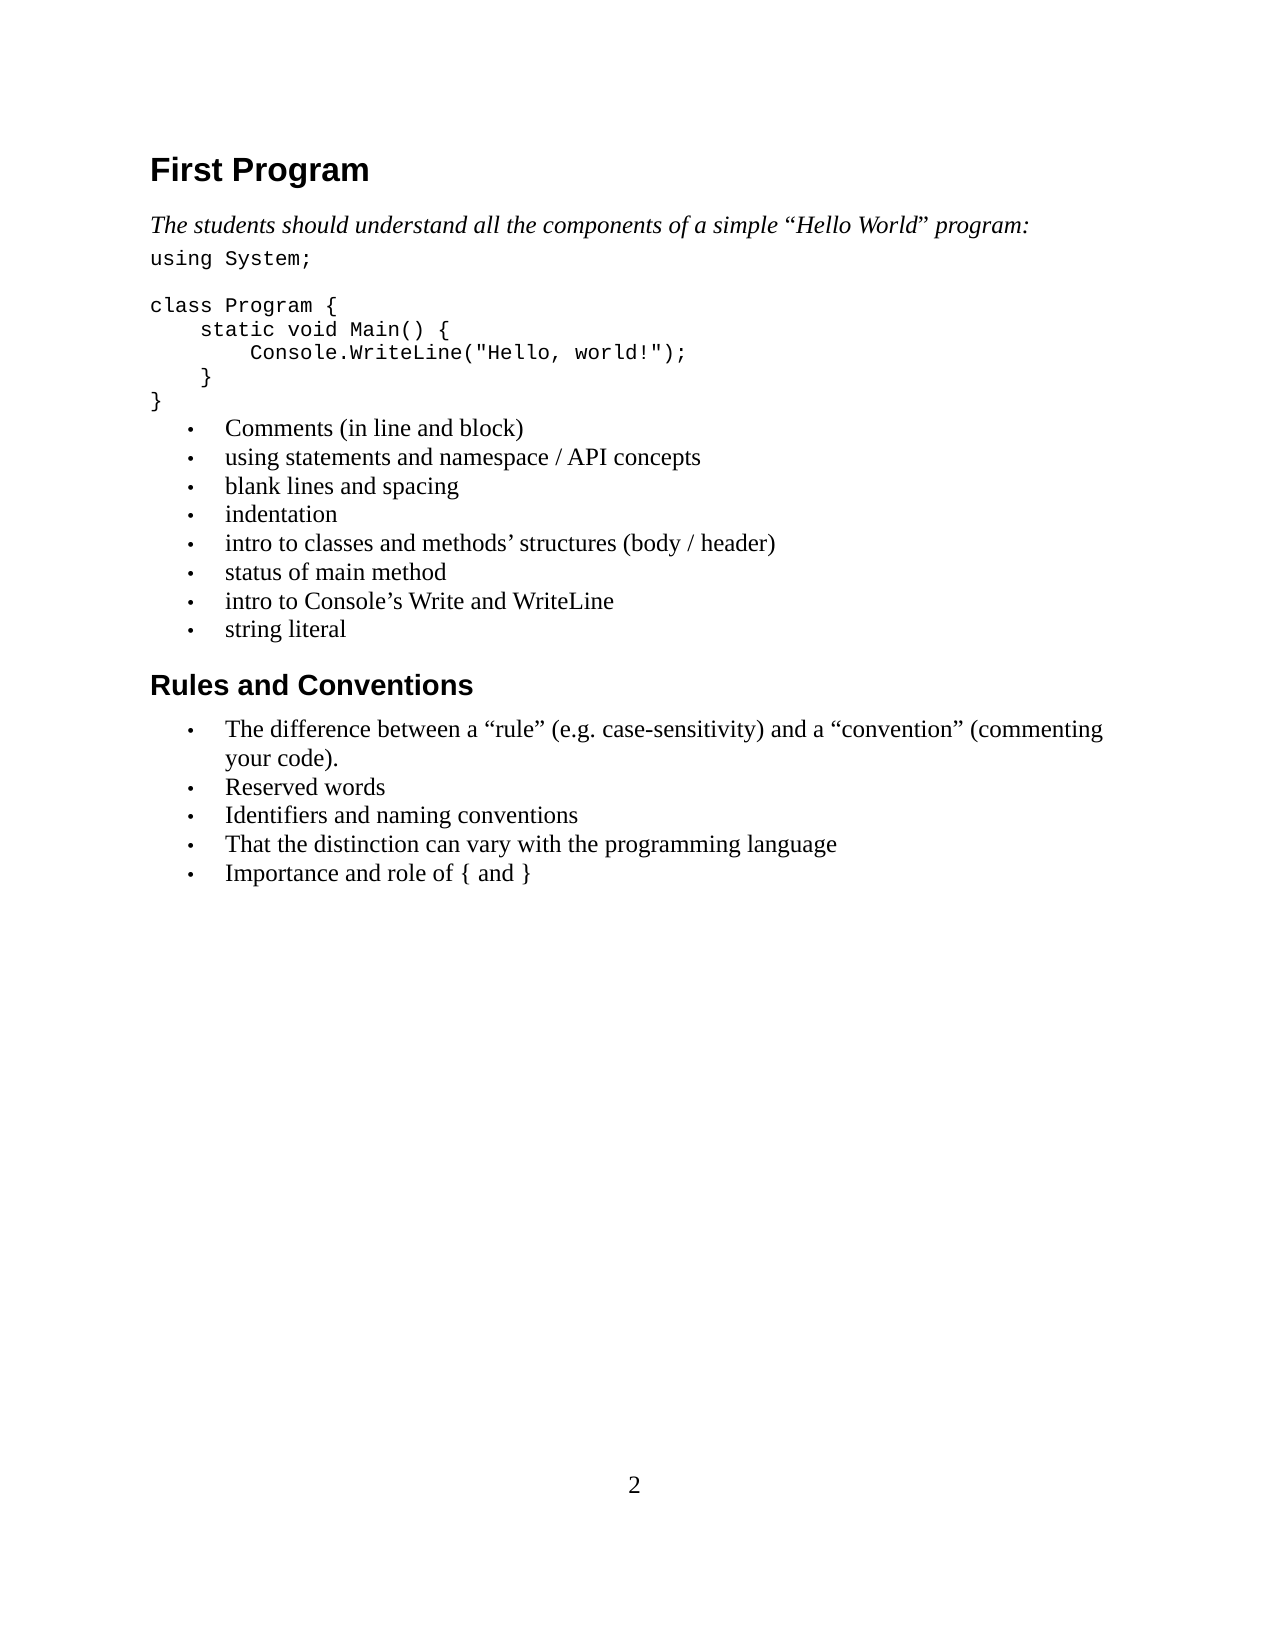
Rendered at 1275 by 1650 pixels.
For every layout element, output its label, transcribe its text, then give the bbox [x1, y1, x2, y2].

list That the distinction can vary with the programming language [187, 829, 1125, 858]
list Importance and role of { and } [187, 858, 1125, 887]
text The students should understand all the components of a simple “Hello World” program: [150, 210, 1125, 239]
list Reserved words [187, 772, 1125, 801]
subtitle Rules and Conventions [150, 668, 1125, 702]
list intro to Console’s Write and WriteLine [187, 586, 1125, 614]
list blank lines and spacing [187, 471, 1125, 499]
text static void Main() { [150, 319, 1125, 342]
subtitle First Program [150, 150, 1125, 189]
list string literal [187, 614, 1125, 643]
list indentation [187, 499, 1125, 528]
list Comments (in line and block) [187, 413, 1125, 442]
text } [150, 366, 1125, 390]
text using System; [150, 248, 1125, 271]
text class Program { [150, 295, 1125, 319]
list Identifiers and naming conventions [187, 801, 1125, 829]
list The difference between a “rule” (e.g. case-sensitivity) and a “convention” (commenting your code). [187, 714, 1125, 772]
text } [150, 390, 1125, 413]
text Console.WriteLine("Hello, world!"); [150, 342, 1125, 366]
list intro to classes and methods’ structures (body / header) [187, 528, 1125, 557]
list using statements and namespace / API concepts [187, 442, 1125, 471]
list status of main method [187, 557, 1125, 586]
